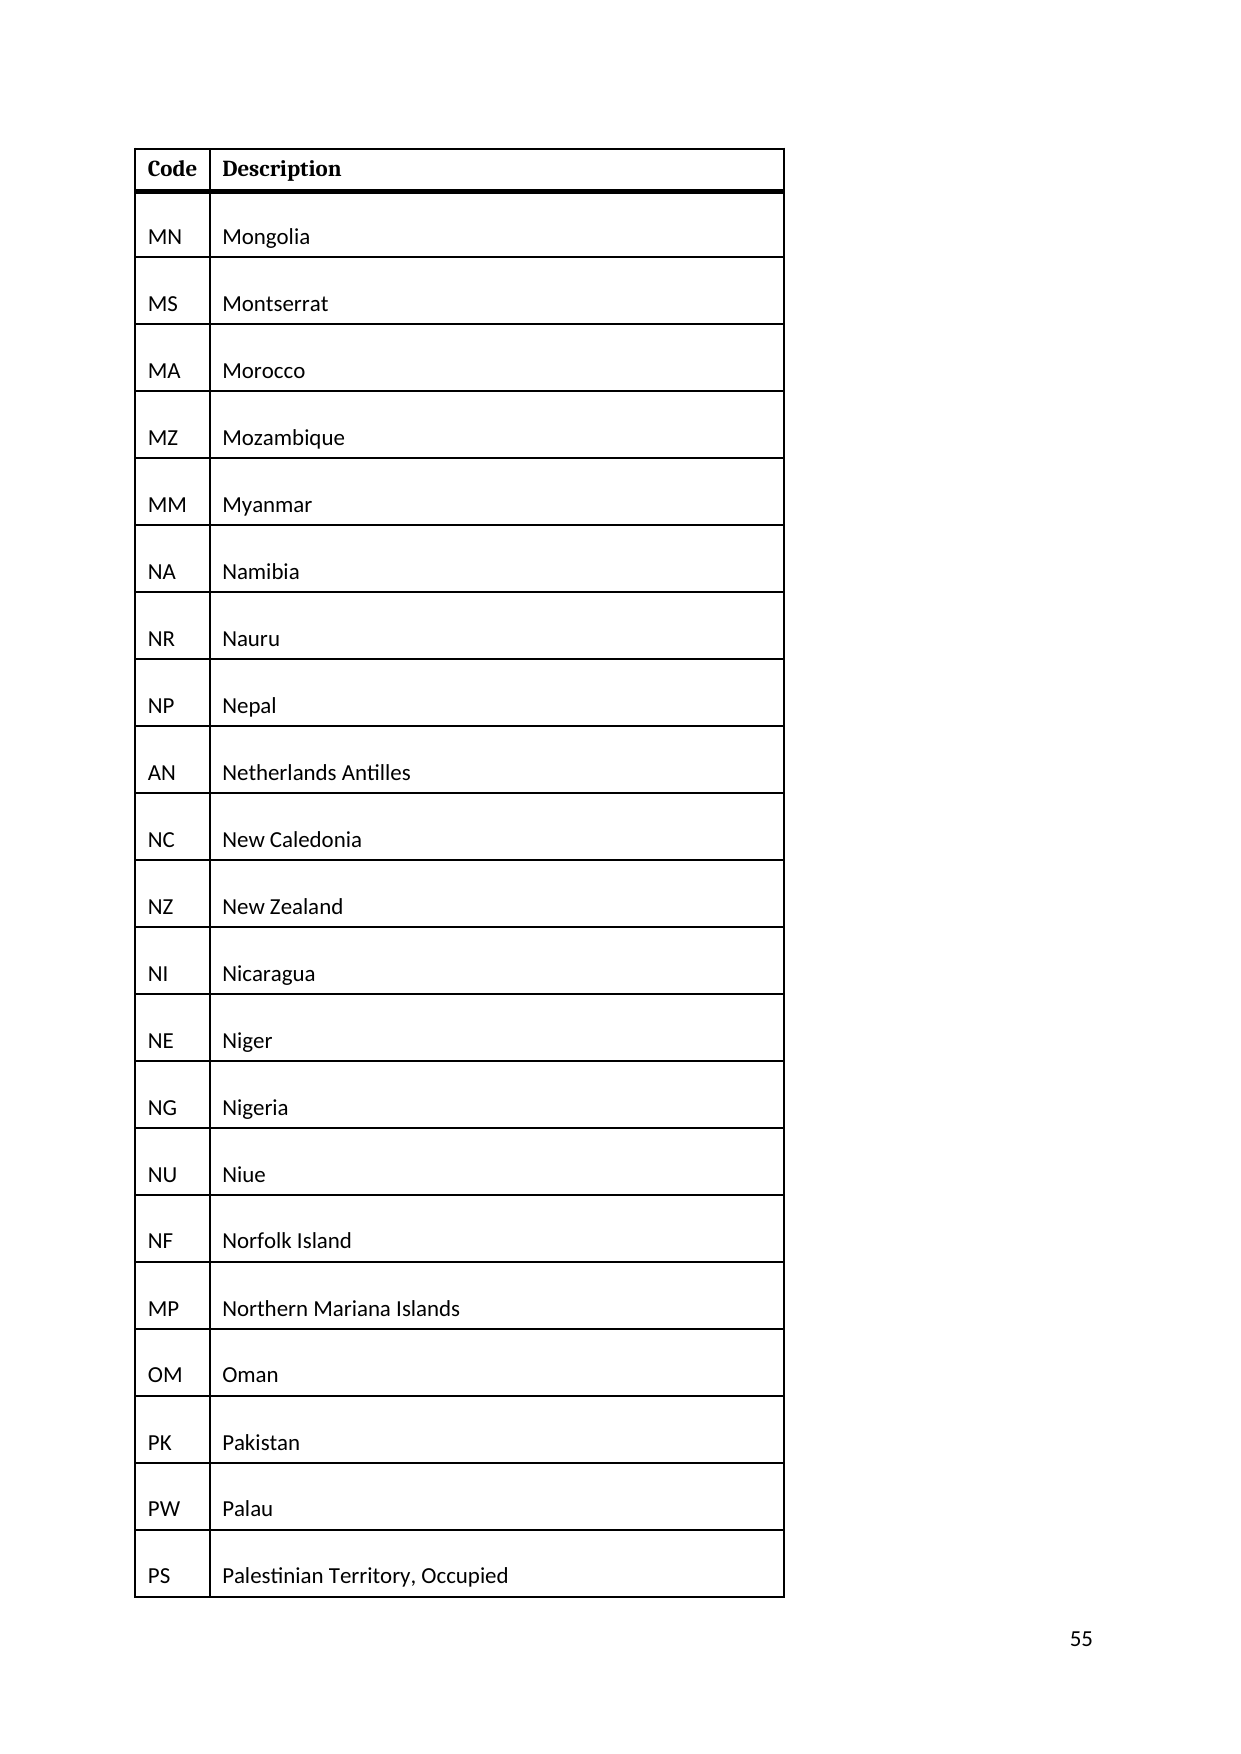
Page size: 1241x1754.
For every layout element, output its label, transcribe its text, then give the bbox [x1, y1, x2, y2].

table_cell Mozambique [211, 392, 783, 457]
table_cell Palestinian Territory, Occupied [211, 1531, 783, 1596]
table_cell Morocco [211, 325, 783, 390]
table_cell MZ [136, 392, 209, 457]
table_cell Nepal [211, 660, 783, 725]
table_cell MS [136, 258, 209, 323]
table_cell MM [136, 459, 209, 524]
table_cell NR [136, 593, 209, 658]
table_cell Nicaragua [211, 928, 783, 993]
table_cell NF [136, 1196, 209, 1261]
table_cell Myanmar [211, 459, 783, 524]
table_cell Namibia [211, 526, 783, 591]
table_cell Niue [211, 1129, 783, 1194]
table_cell Northern Mariana Islands [211, 1263, 783, 1328]
table_cell New Zealand [211, 861, 783, 926]
table_cell Netherlands Antilles [211, 727, 783, 792]
table_cell Norfolk Island [211, 1196, 783, 1261]
table_cell NZ [136, 861, 209, 926]
table_cell MA [136, 325, 209, 390]
table_cell NE [136, 995, 209, 1060]
table_cell PS [136, 1531, 209, 1596]
table_cell NA [136, 526, 209, 591]
table_cell AN [136, 727, 209, 792]
table_header Description [211, 150, 783, 189]
table_cell NG [136, 1062, 209, 1127]
table_cell Palau [211, 1464, 783, 1528]
table_cell New Caledonia [211, 794, 783, 859]
table_cell NC [136, 794, 209, 859]
table_cell Montserrat [211, 258, 783, 323]
table_cell PK [136, 1397, 209, 1462]
table_cell OM [136, 1330, 209, 1394]
table_cell PW [136, 1464, 209, 1528]
table_cell Oman [211, 1330, 783, 1394]
table_cell NI [136, 928, 209, 993]
table_cell MN [136, 194, 209, 256]
table_header Code [136, 150, 209, 189]
table_cell Nigeria [211, 1062, 783, 1127]
table_cell MP [136, 1263, 209, 1328]
table_cell NU [136, 1129, 209, 1194]
table_cell NP [136, 660, 209, 725]
table_cell Mongolia [211, 194, 783, 256]
table_cell Nauru [211, 593, 783, 658]
table_cell Pakistan [211, 1397, 783, 1462]
table_cell Niger [211, 995, 783, 1060]
